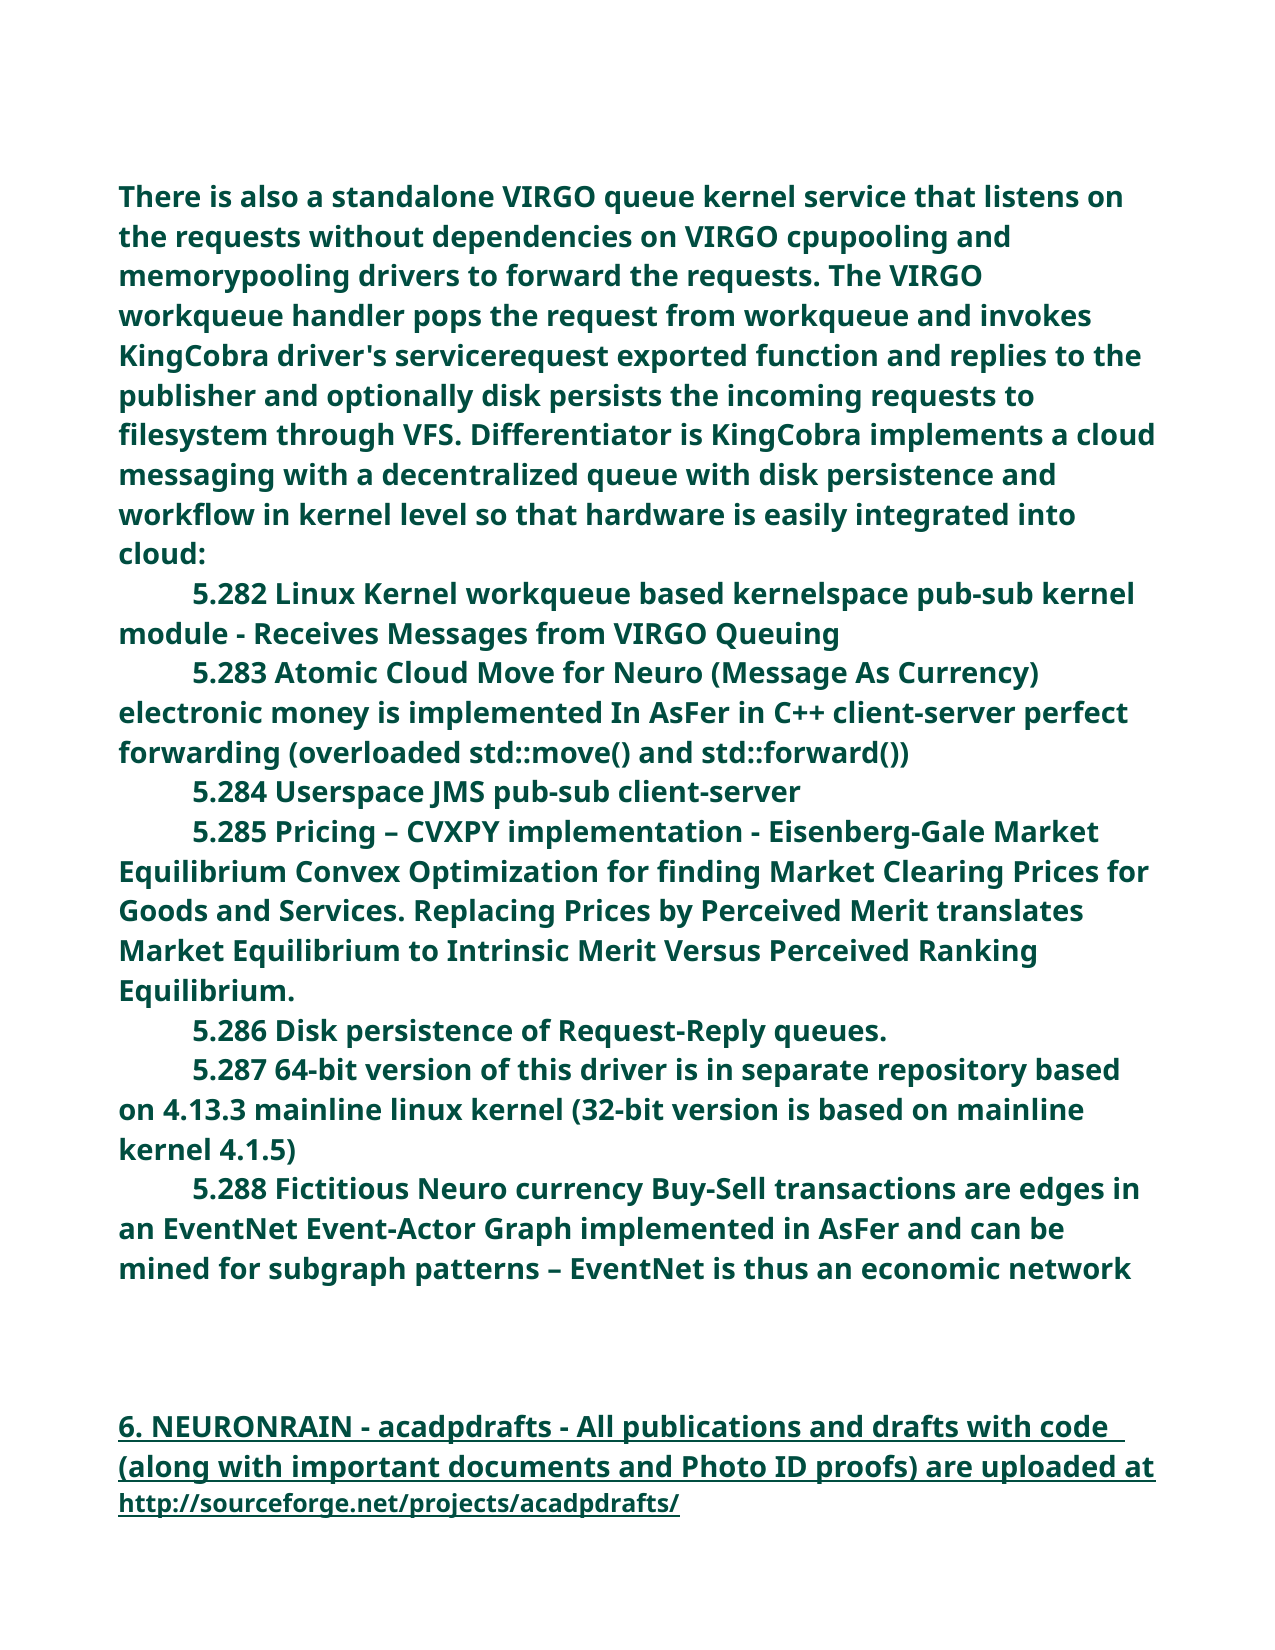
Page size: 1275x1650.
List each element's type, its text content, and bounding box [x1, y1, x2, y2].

text 5.288 Fictitious Neuro currency Buy-Sell transactions are edges in an EventNet Event-Actor Graph implemented in AsFer and can be mined for subgraph patterns – EventNet is thus an economic network [118, 1168, 1157, 1288]
text There is also a standalone VIRGO queue kernel service that listens on the requests without dependencies on VIRGO cpupooling and memorypooling drivers to forward the requests. The VIRGO workqueue handler pops the request from workqueue and invokes KingCobra driver's servicerequest exported function and replies to the publisher and optionally disk persists the incoming requests to filesystem through VFS. Differentiator is KingCobra implements a cloud messaging with a decentralized queue with disk persistence and workflow in kernel level so that hardware is easily integrated into cloud: [118, 176, 1157, 573]
text 5.283 Atomic Cloud Move for Neuro (Message As Currency) electronic money is implemented In AsFer in C++ client-server perfect forwarding (overloaded std::move() and std::forward()) [118, 653, 1157, 772]
text 5.285 Pricing – CVXPY implementation - Eisenberg-Gale Market Equilibrium Convex Optimization for finding Market Clearing Prices for Goods and Services. Replacing Prices by Perceived Merit translates Market Equilibrium to Intrinsic Merit Versus Perceived Ranking Equilibrium. [118, 811, 1157, 1010]
text 5.282 Linux Kernel workqueue based kernelspace pub-sub kernel module - Receives Messages from VIRGO Queuing [118, 573, 1157, 653]
text 5.287 64-bit version of this driver is in separate repository based on 4.13.3 mainline linux kernel (32-bit version is based on mainline kernel 4.1.5) [118, 1049, 1157, 1168]
text 5.284 Userspace JMS pub-sub client-server [118, 772, 1157, 811]
text 6. NEURONRAIN - acadpdrafts - All publications and drafts with code (along with important documents and Photo ID proofs) are uploaded at http://sourceforge.net/projects/acadpdrafts/ [118, 1407, 1157, 1520]
text 5.286 Disk persistence of Request-Reply queues. [118, 1010, 1157, 1049]
